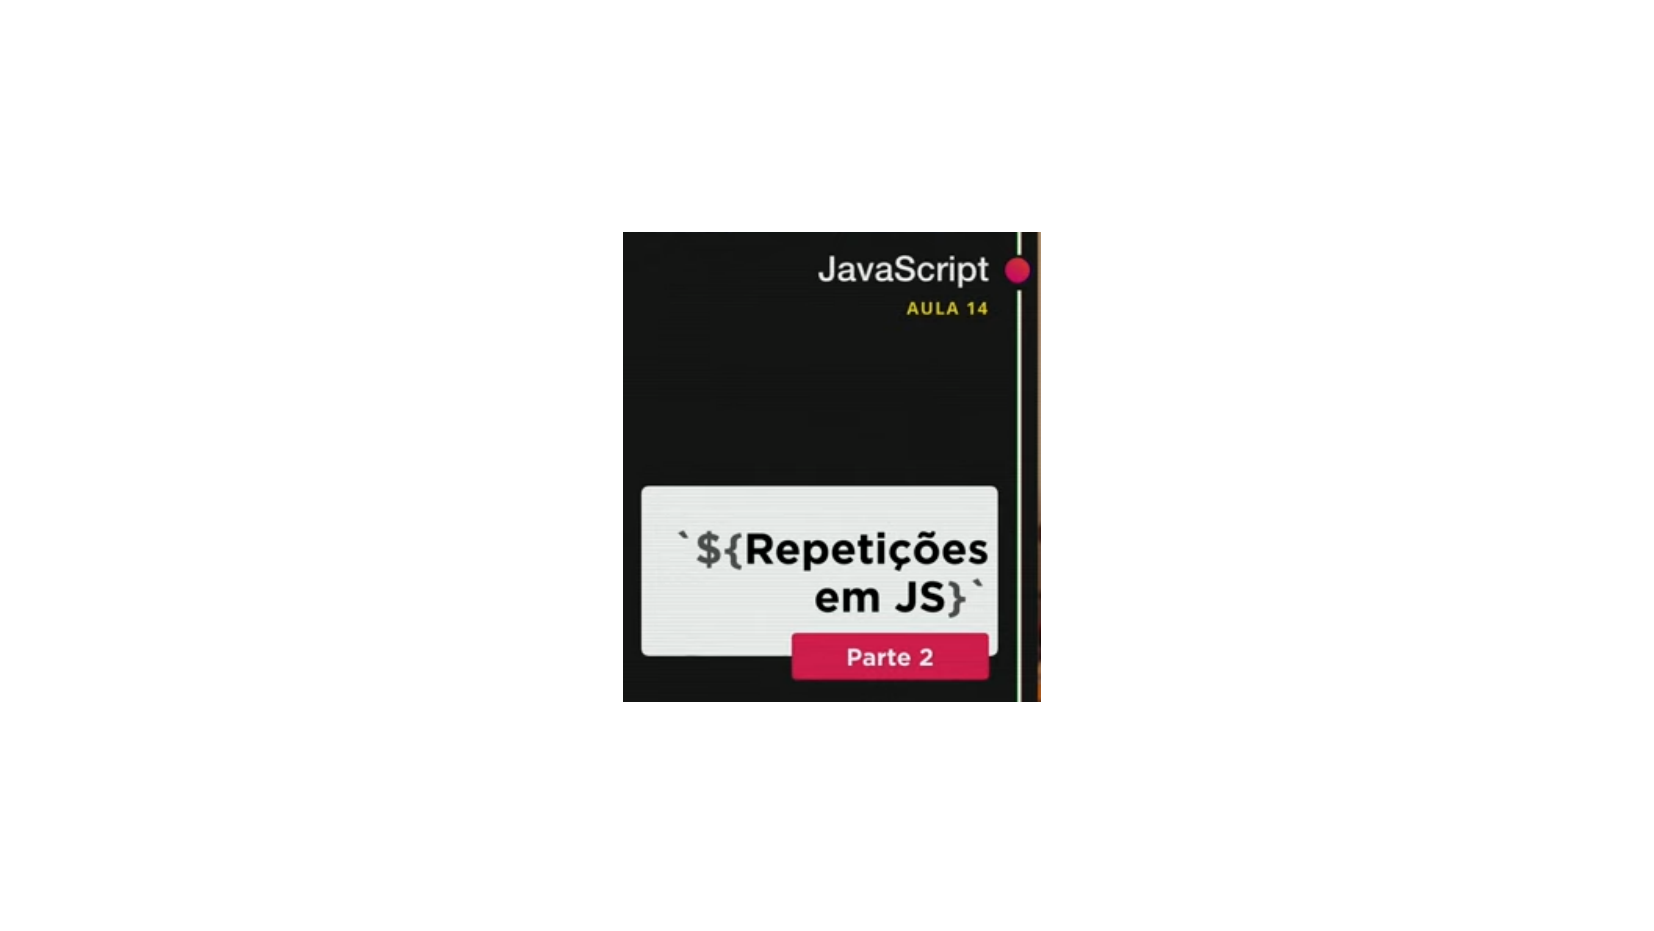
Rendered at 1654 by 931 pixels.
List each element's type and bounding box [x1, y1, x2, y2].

picture [623, 232, 1041, 702]
